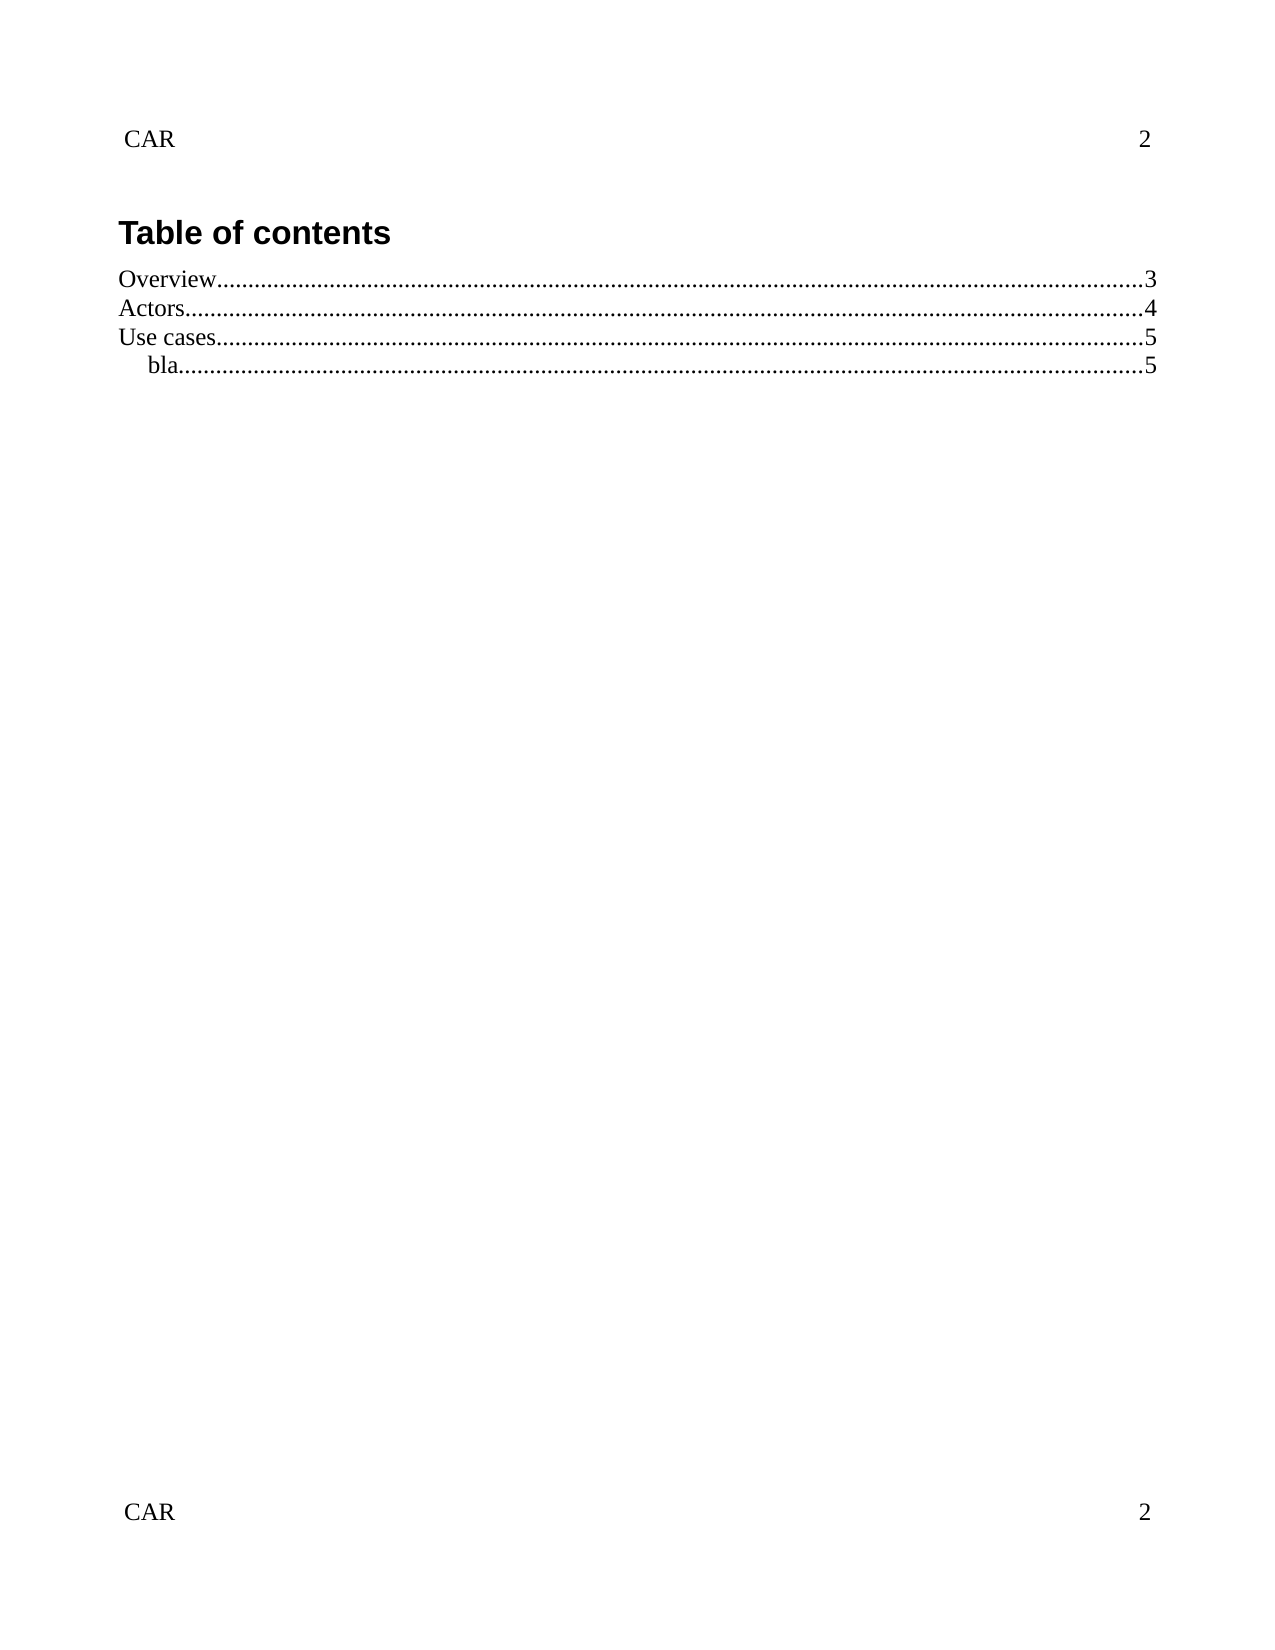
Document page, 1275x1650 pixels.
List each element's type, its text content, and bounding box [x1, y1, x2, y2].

text Use cases 5 [118, 322, 1157, 351]
subtitle Table of contents [118, 213, 1157, 252]
text Actors 4 [118, 293, 1157, 322]
text bla 5 [148, 351, 1157, 379]
text Overview 3 [118, 264, 1157, 293]
